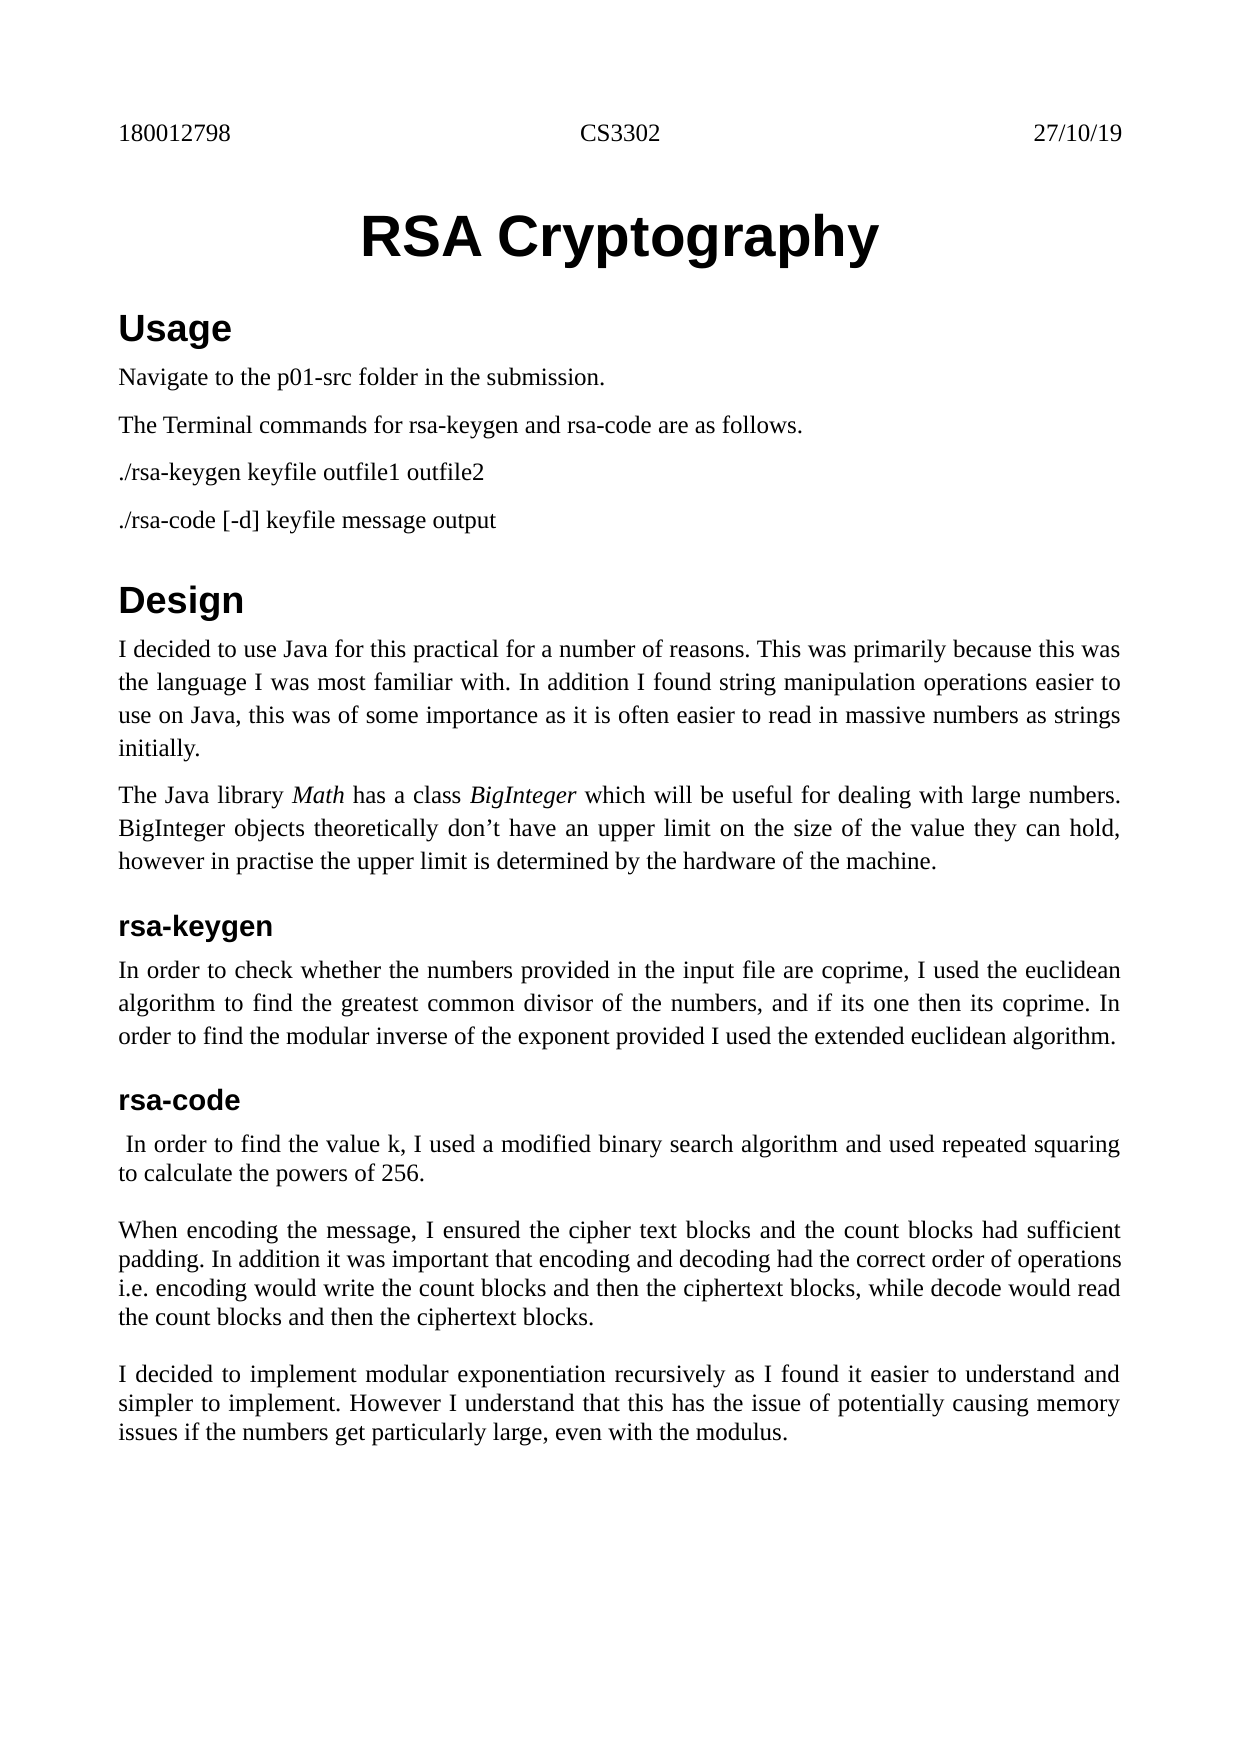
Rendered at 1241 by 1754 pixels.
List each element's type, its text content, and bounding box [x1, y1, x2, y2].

subtitle rsa-code [118, 1083, 1122, 1117]
text ./rsa-keygen keyfile outfile1 outfile2 [118, 457, 1122, 486]
text The Java library Math has a class BigInteger which will be useful for dealing with large numbers. BigInteger objects theoretically don’t have an upper limit on the size of the value they can hold, however in practise the upper limit is determined by the hardware of the machine. [118, 780, 1122, 875]
text In order to find the value k, I used a modified binary search algorithm and used repeated squaring to calculate the powers of 256. [118, 1129, 1122, 1187]
title RSA Cryptography [118, 201, 1122, 268]
text Navigate to the p01-src folder in the submission. [118, 362, 1122, 391]
subtitle rsa-keygen [118, 908, 1122, 942]
text ./rsa-code [-d] keyfile message output [118, 505, 1122, 534]
text The Terminal commands for rsa-keygen and rsa-code are as follows. [118, 410, 1122, 438]
text I decided to use Java for this practical for a number of reasons. This was primarily because this was the language I was most familiar with. In addition I found string manipulation operations easier to use on Java, this was of some importance as it is often easier to read in massive numbers as strings initially. [118, 634, 1122, 761]
text When encoding the message, I ensured the cipher text blocks and the count blocks had sufficient padding. In addition it was important that encoding and decoding had the correct order of operations i.e. encoding would write the count blocks and then the ciphertext blocks, while decode would read the count blocks and then the ciphertext blocks. [118, 1216, 1122, 1331]
subtitle Usage [118, 306, 1122, 349]
text In order to check whether the numbers provided in the input file are coprime, I used the euclidean algorithm to find the greatest common divisor of the numbers, and if its one then its coprime. In order to find the modular inverse of the exponent provided I used the extended euclidean algorithm. [118, 955, 1122, 1049]
text I decided to implement modular exponentiation recursively as I found it easier to understand and simpler to implement. However I understand that this has the issue of potentially causing memory issues if the numbers get particularly large, even with the modulus. [118, 1359, 1122, 1446]
subtitle Design [118, 577, 1122, 621]
